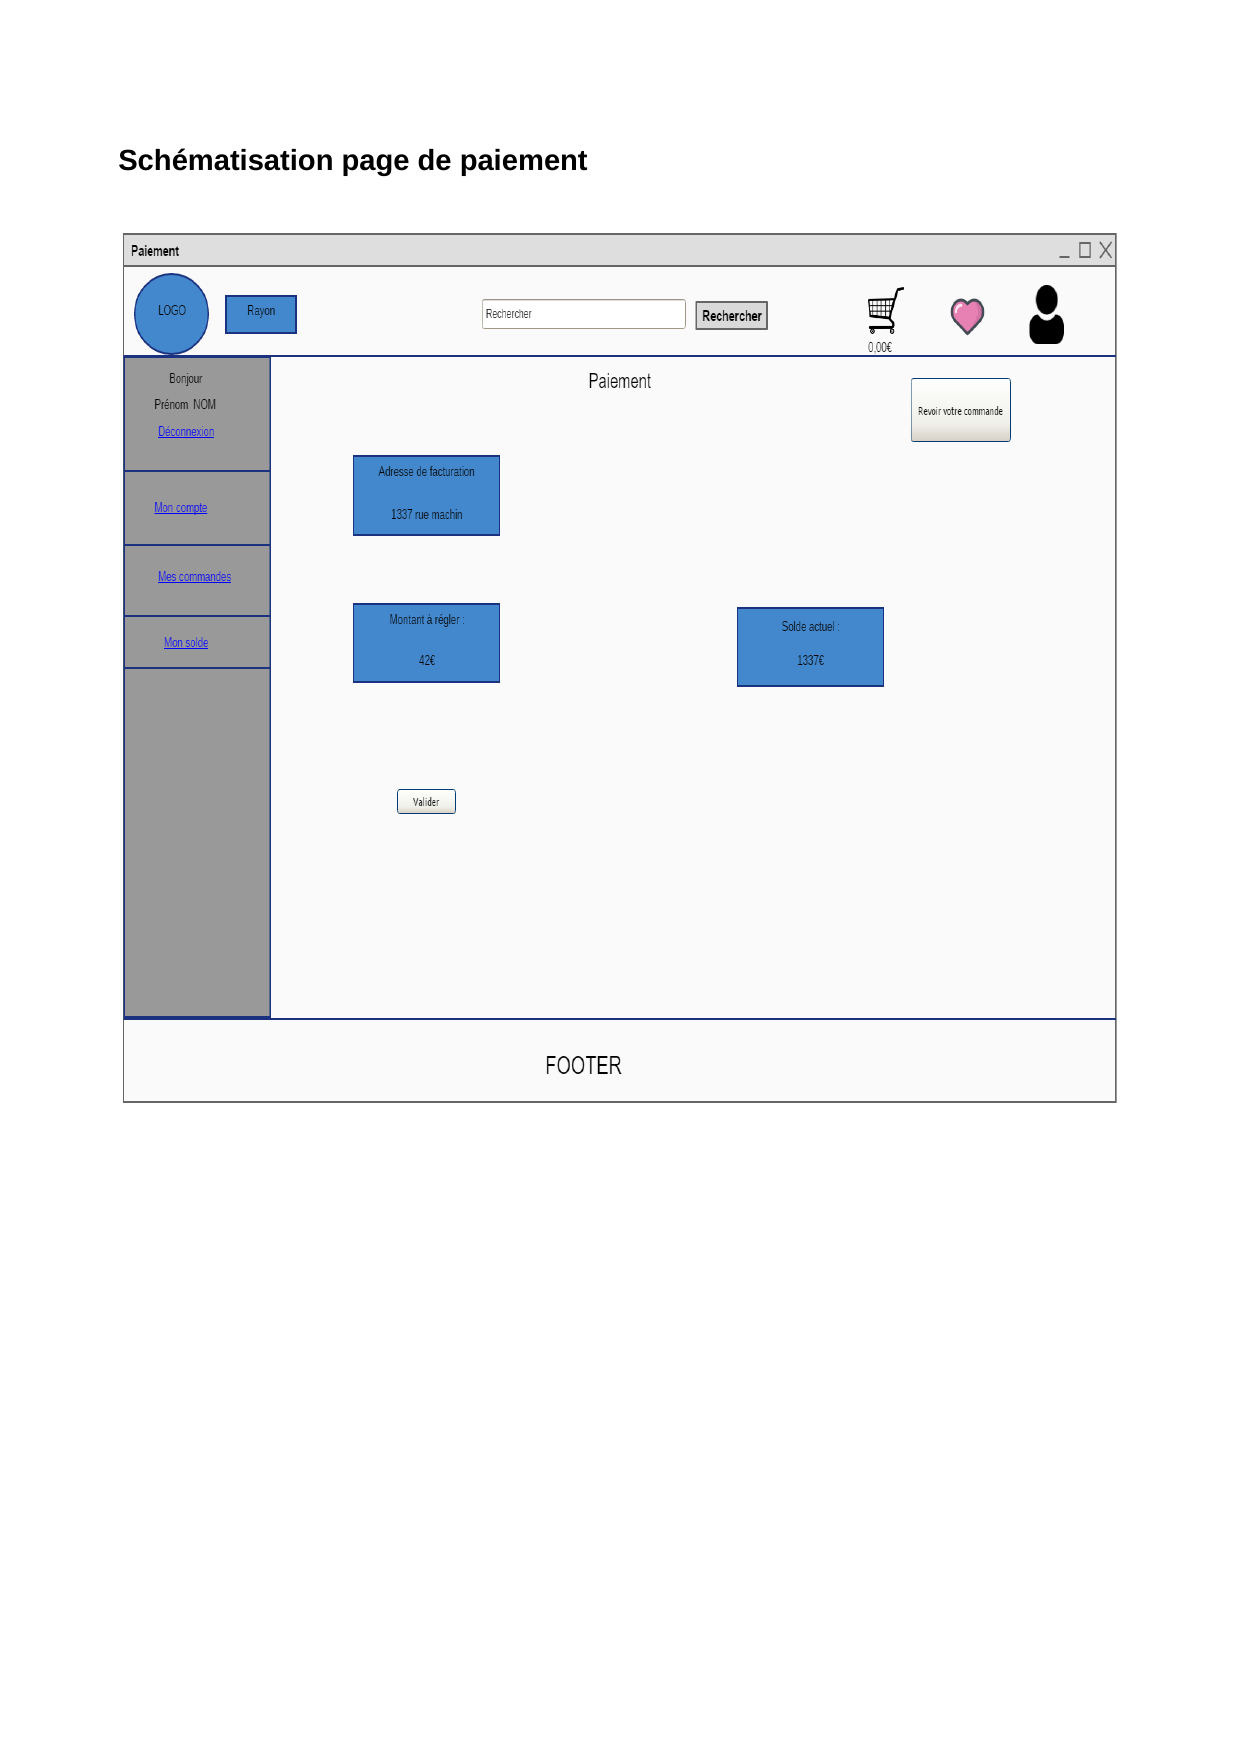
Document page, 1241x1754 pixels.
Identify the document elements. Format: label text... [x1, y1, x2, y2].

subtitle Schématisation page de paiement [118, 143, 1122, 177]
picture [121, 230, 1119, 1108]
